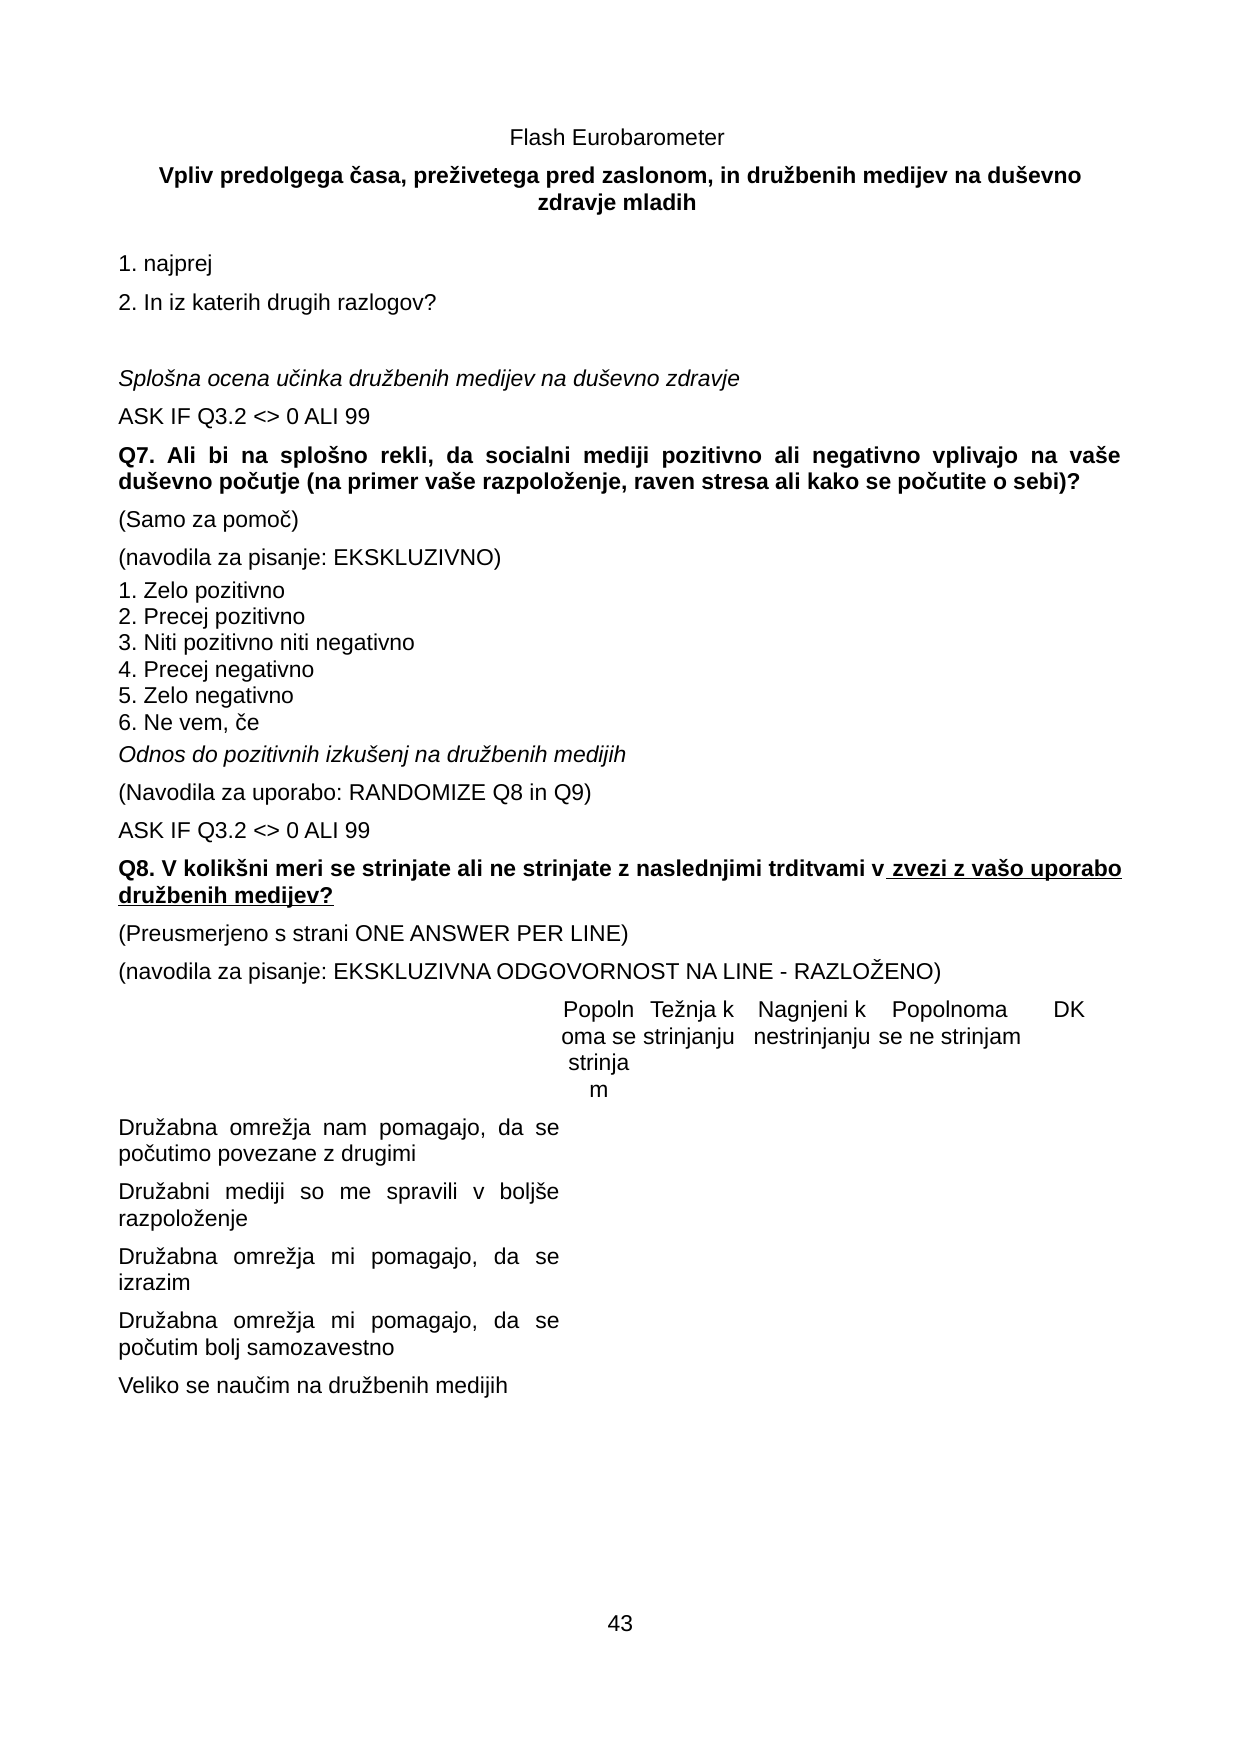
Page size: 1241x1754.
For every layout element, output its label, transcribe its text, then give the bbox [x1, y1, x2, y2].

text 2. Precej pozitivno [118, 603, 1122, 629]
table_cell [1023, 1366, 1122, 1404]
table_cell [560, 1108, 637, 1172]
table_cell [560, 1302, 637, 1366]
table_cell [877, 1237, 1022, 1302]
table_cell Veliko se naučim na družbenih medijih [118, 1366, 560, 1404]
table_cell Družabna omrežja nam pomagajo, da se počutimo povezane z drugimi [118, 1108, 560, 1172]
text (Samo za pomoč) [118, 506, 1122, 532]
text (Navodila za uporabo: RANDOMIZE Q8 in Q9) [118, 779, 1122, 805]
text Odnos do pozitivnih izkušenj na družbenih medijih [118, 741, 1122, 767]
text (navodila za pisanje: EKSKLUZIVNO) [118, 544, 1122, 571]
table_cell [560, 1173, 637, 1237]
table_cell [877, 1366, 1022, 1404]
table_cell [637, 1302, 747, 1366]
text 5. Zelo negativno [118, 682, 1122, 708]
table_cell [747, 1108, 877, 1172]
table_cell [637, 1366, 747, 1404]
table_cell [747, 1366, 877, 1404]
table_cell [560, 1237, 637, 1302]
text Splošna ocena učinka družbenih medijev na duševno zdravje [118, 365, 1122, 391]
table_cell [637, 1173, 747, 1237]
table_header Popolnoma se strinjam [560, 991, 637, 1108]
table_cell [877, 1302, 1022, 1366]
table_cell [1023, 1302, 1122, 1366]
text (navodila za pisanje: EKSKLUZIVNA ODGOVORNOST NA LINE - RAZLOŽENO) [118, 958, 1122, 984]
table_header Popolnoma se ne strinjam [877, 991, 1022, 1108]
text 3. Niti pozitivno niti negativno [118, 629, 1122, 656]
text (Preusmerjeno s strani ONE ANSWER PER LINE) [118, 920, 1122, 946]
table_cell [877, 1108, 1022, 1172]
text 2. In iz katerih drugih razlogov? [118, 289, 1122, 315]
text 1. Zelo pozitivno [118, 577, 1122, 603]
table_cell [747, 1173, 877, 1237]
text ASK IF Q3.2 <> 0 ALI 99 [118, 403, 1122, 430]
table_cell [1023, 1108, 1122, 1172]
table_header DK [1023, 991, 1122, 1108]
table_cell [877, 1173, 1022, 1237]
table_cell [637, 1237, 747, 1302]
text 4. Precej negativno [118, 656, 1122, 682]
table_cell [637, 1108, 747, 1172]
table_cell [747, 1302, 877, 1366]
table_header Nagnjeni k nestrinjanju [747, 991, 877, 1108]
text Q7. Ali bi na splošno rekli, da socialni mediji pozitivno ali negativno vplivajo na vaše duševno počutje (na primer vaše razpoloženje, raven stresa ali kako se počutite o sebi)? [118, 442, 1122, 494]
table_cell [1023, 1173, 1122, 1237]
table_cell [1023, 1237, 1122, 1302]
text 1. najprej [118, 250, 1122, 277]
text ASK IF Q3.2 <> 0 ALI 99 [118, 817, 1122, 843]
table_cell Družabna omrežja mi pomagajo, da se izrazim [118, 1237, 560, 1302]
table_cell [560, 1366, 637, 1404]
table_cell [747, 1237, 877, 1302]
text 6. Ne vem, če [118, 708, 1122, 735]
table_header [118, 991, 560, 1108]
text Q8. V kolikšni meri se strinjate ali ne strinjate z naslednjimi trditvami v zvezi z vašo uporabo družbenih medijev? [118, 855, 1122, 908]
table_header Težnja k strinjanju [637, 991, 747, 1108]
table_cell Družabni mediji so me spravili v boljše razpoloženje [118, 1173, 560, 1237]
table_cell Družabna omrežja mi pomagajo, da se počutim bolj samozavestno [118, 1302, 560, 1366]
